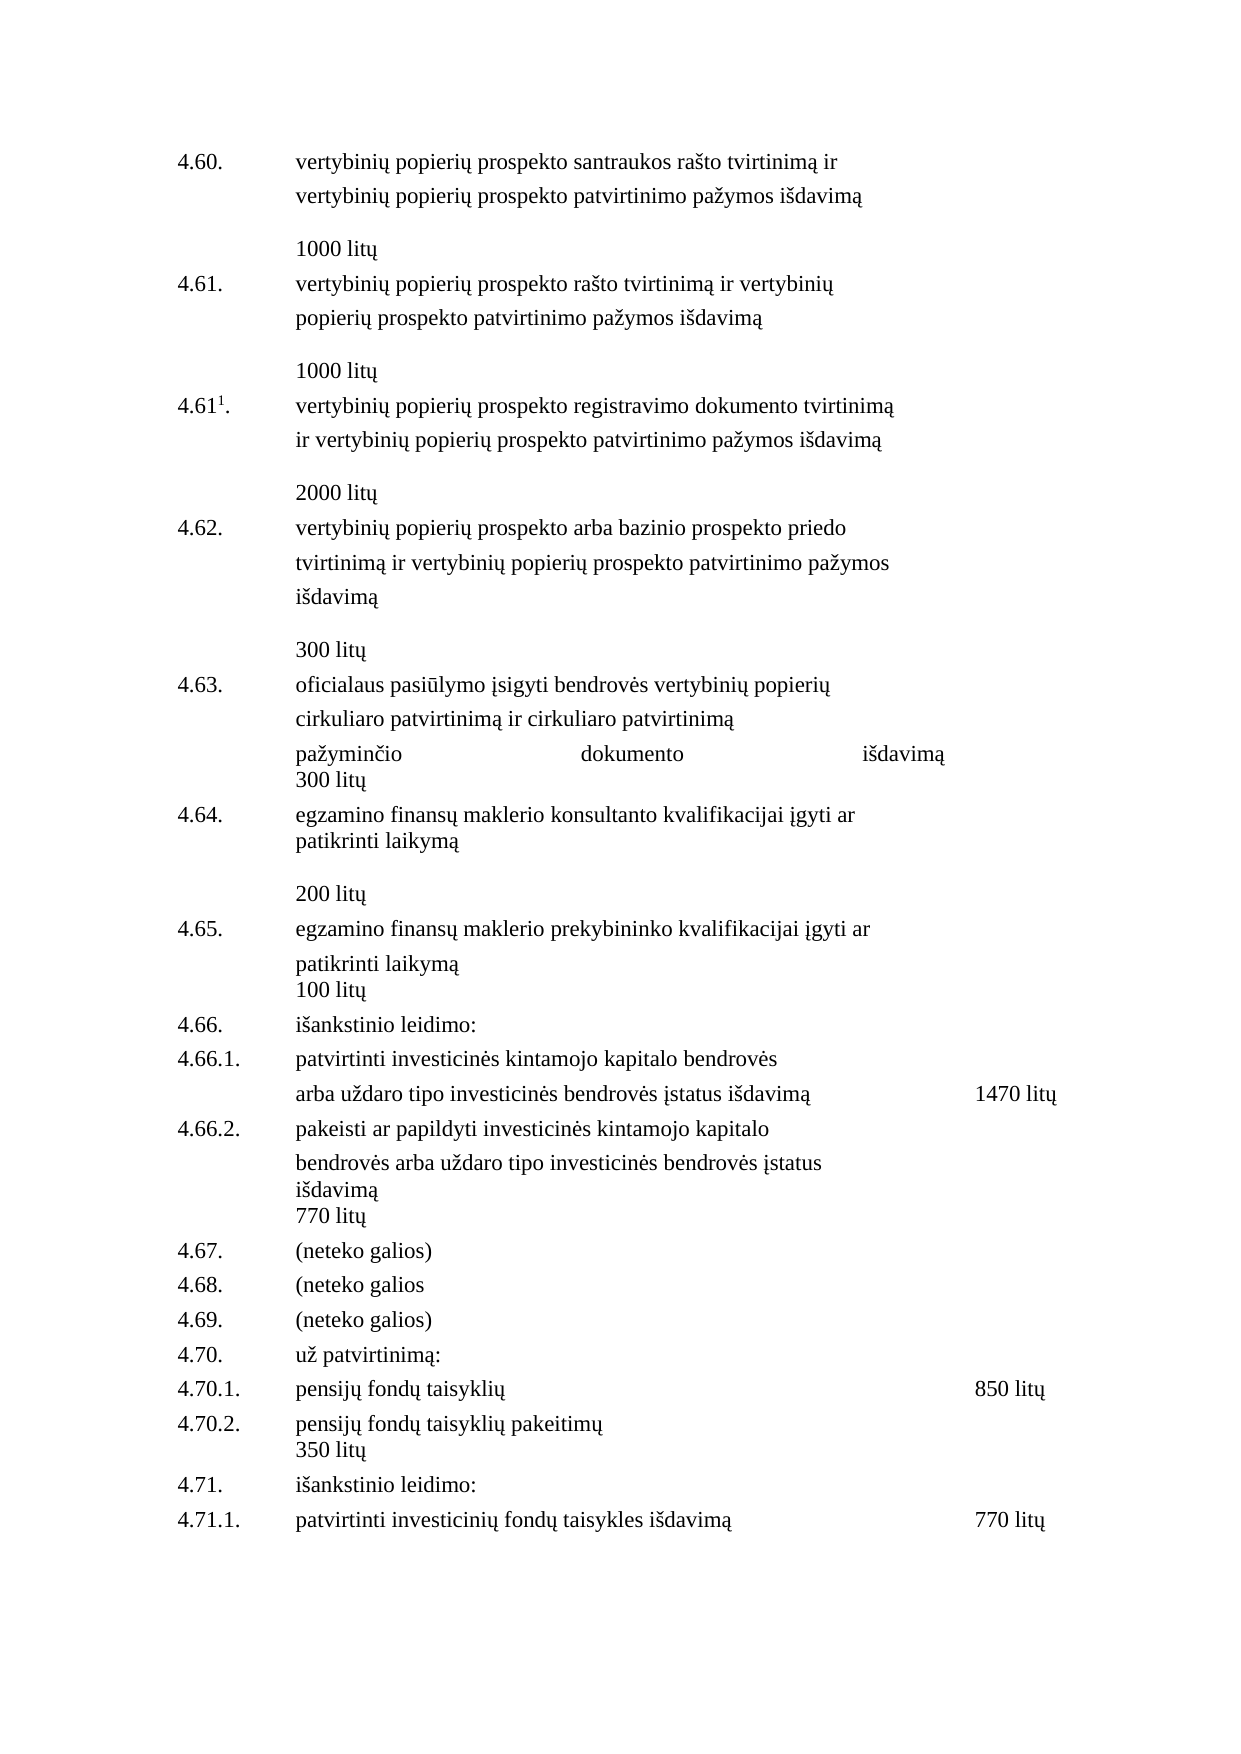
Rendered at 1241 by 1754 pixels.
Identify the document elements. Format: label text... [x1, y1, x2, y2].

text pažyminčio dokumento išdavimą 300 litų [177, 740, 945, 793]
text 4.66.1. patvirtinti investicinės kintamojo kapitalo bendrovės [177, 1045, 1122, 1072]
text 4.63. oficialaus pasiūlymo įsigyti bendrovės vertybinių popierių [177, 671, 1122, 697]
text 4.64. egzamino finansų maklerio konsultanto kvalifikacijai įgyti ar patikrinti laikymą 200 litų [177, 801, 945, 907]
text 4.71. išankstinio leidimo: [177, 1471, 945, 1498]
text 4.65. egzamino finansų maklerio prekybininko kvalifikacijai įgyti ar [177, 915, 945, 941]
text 4.70. už patvirtinimą: [177, 1341, 945, 1367]
text 4.66. išankstinio leidimo: [177, 1011, 1122, 1037]
text išdavimą 300 litų [177, 583, 945, 662]
text 4.71.1. patvirtinti investicinių fondų taisykles išdavimą 770 litų [177, 1506, 1181, 1532]
text tvirtinimą ir vertybinių popierių prospekto patvirtinimo pažymos [177, 549, 1122, 575]
text 4.70.2. pensijų fondų taisyklių pakeitimų 350 litų [177, 1410, 945, 1463]
text patikrinti laikymą 100 litų [177, 949, 945, 1002]
text 4.69. (neteko galios) [177, 1306, 945, 1332]
text 4.60. vertybinių popierių prospekto santraukos rašto tvirtinimą ir [177, 148, 1122, 174]
text 4.67. (neteko galios) [177, 1237, 945, 1263]
text 4.66.2. pakeisti ar papildyti investicinės kintamojo kapitalo [177, 1115, 1122, 1141]
text 4.611. vertybinių popierių prospekto registravimo dokumento tvirtinimą [177, 392, 1122, 418]
text vertybinių popierių prospekto patvirtinimo pažymos išdavimą 1000 litų [177, 182, 945, 261]
text 4.70.1. pensijų fondų taisyklių 850 litų [177, 1376, 1167, 1402]
text 4.68. (neteko galios [177, 1271, 945, 1298]
text cirkuliaro patvirtinimą ir cirkuliaro patvirtinimą [177, 705, 1122, 732]
text arba uždaro tipo investicinės bendrovės įstatus išdavimą 1470 litų [177, 1080, 1122, 1106]
text ir vertybinių popierių prospekto patvirtinimo pažymos išdavimą 2000 litų [177, 427, 945, 506]
text bendrovės arba uždaro tipo investicinės bendrovės įstatus išdavimą 770 litų [177, 1149, 945, 1228]
text 4.61. vertybinių popierių prospekto rašto tvirtinimą ir vertybinių [177, 270, 1122, 296]
text popierių prospekto patvirtinimo pažymos išdavimą 1000 litų [177, 304, 945, 383]
text 4.62. vertybinių popierių prospekto arba bazinio prospekto priedo [177, 514, 1122, 540]
